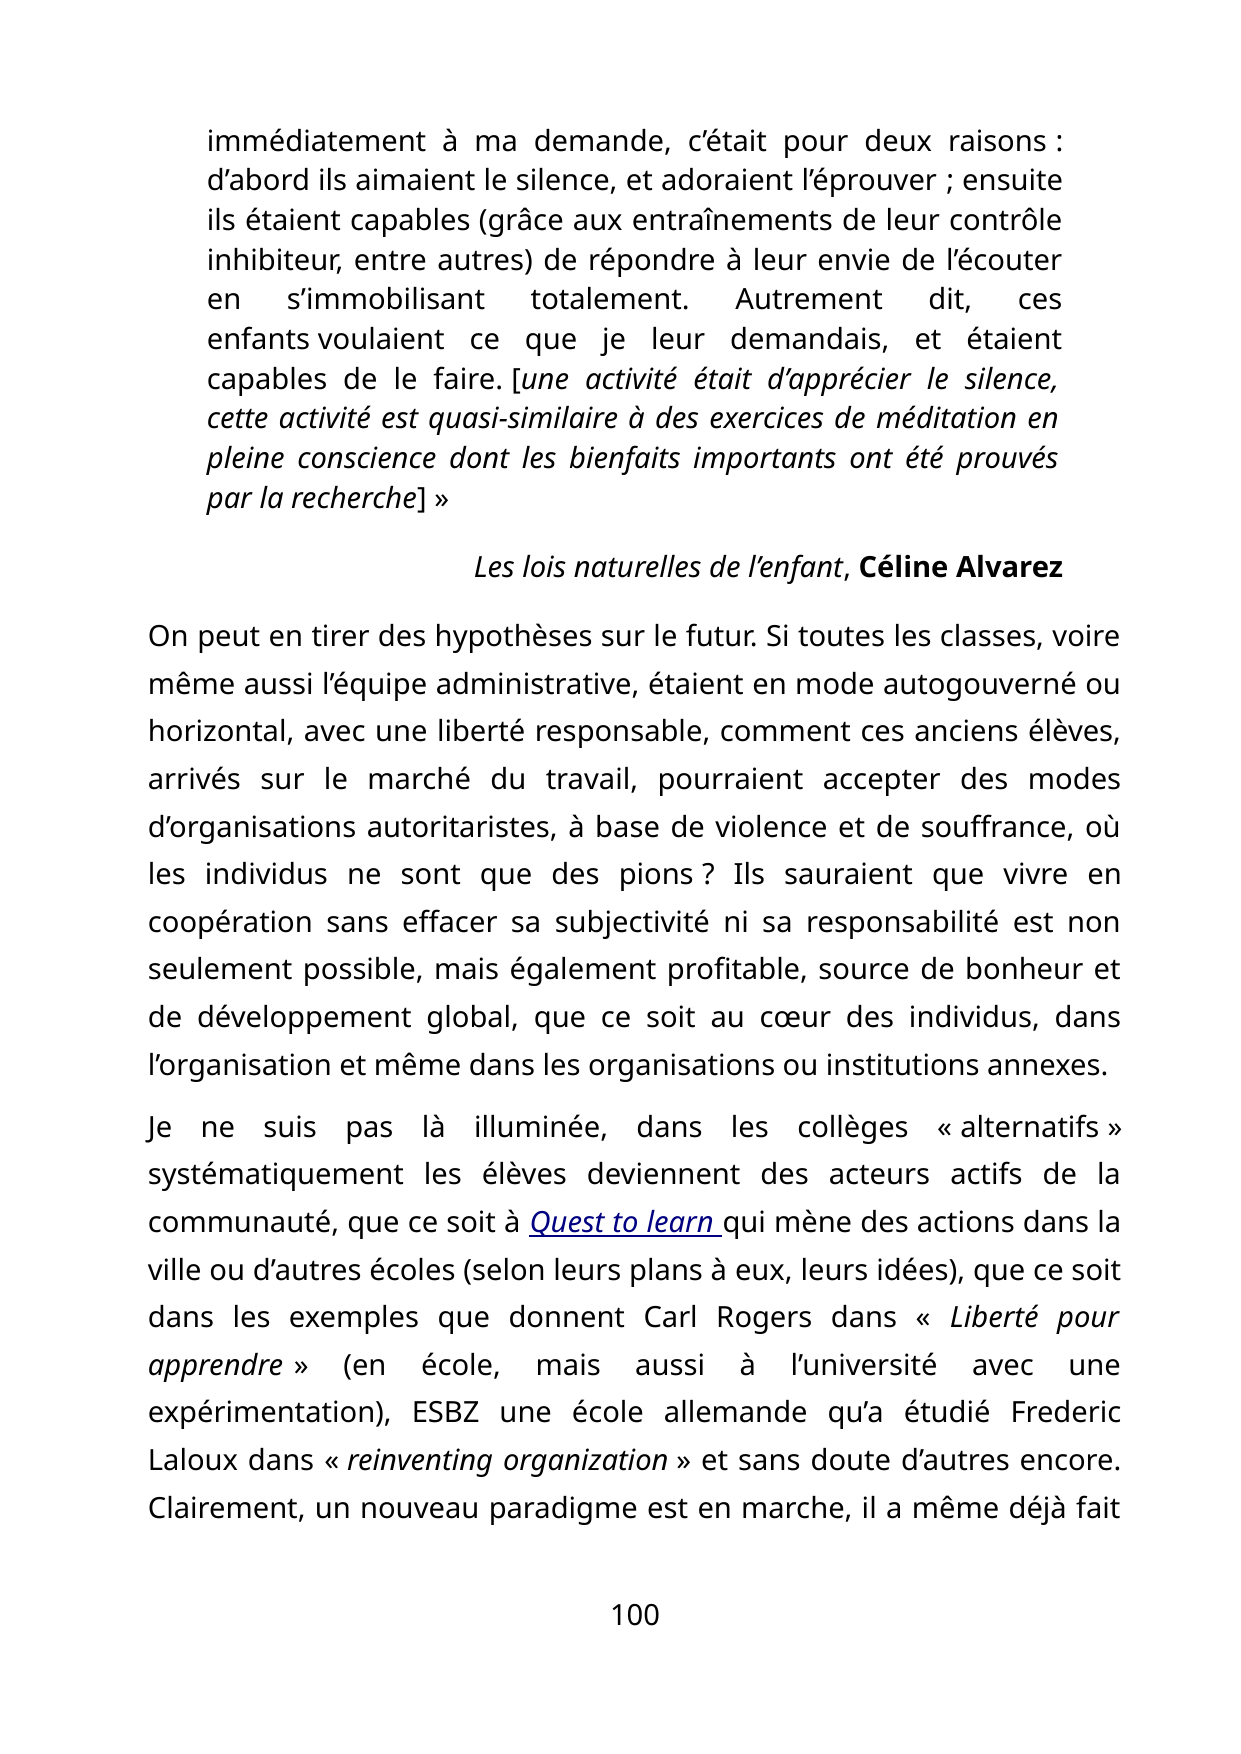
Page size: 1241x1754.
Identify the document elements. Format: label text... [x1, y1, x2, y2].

text Je ne suis pas là illuminée, dans les collèges « alternatifs » systématiquement les élèves deviennent des acteurs actifs de la communauté, que ce soit à Quest to learn qui mène des actions dans la ville ou d’autres écoles (selon leurs plans à eux, leurs idées), que ce soit dans les exemples que donnent Carl Rogers dans « Liberté pour apprendre » (en école, mais aussi à l’université avec une expérimentation), ESBZ une école allemande qu’a étudié Frederic Laloux dans « reinventing organization » et sans doute d’autres encore. Clairement, un nouveau paradigme est en marche, il a même déjà fait [148, 1106, 1122, 1527]
text On peut en tirer des hypothèses sur le futur. Si toutes les classes, voire même aussi l’équipe administrative, étaient en mode autogouverné ou horizontal, avec une liberté responsable, comment ces anciens élèves, arrivés sur le marché du travail, pourraient accepter des modes d’organisations autoritaristes, à base de violence et de souffrance, où les individus ne sont que des pions ? Ils sauraient que vivre en coopération sans effacer sa subjectivité ni sa responsabilité est non seulement possible, mais également profitable, source de bonheur et de développement global, que ce soit au cœur des individus, dans l’organisation et même dans les organisations ou institutions annexes. [148, 615, 1122, 1083]
text immédiatement à ma demande, c’était pour deux raisons : d’abord ils aimaient le silence, et adoraient l’éprouver ; ensuite ils étaient capables (grâce aux entraînements de leur contrôle inhibiteur, entre autres) de répondre à leur envie de l’écouter en s’immobilisant totalement. Autrement dit, ces enfants voulaient ce que je leur demandais, et étaient capables de le faire. [une activité était d’apprécier le silence, cette activité est quasi-similaire à des exercices de méditation en pleine conscience dont les bienfaits importants ont été prouvés par la recherche] » [207, 120, 1063, 517]
text Les lois naturelles de l’enfant, Céline Alvarez [207, 546, 1063, 586]
